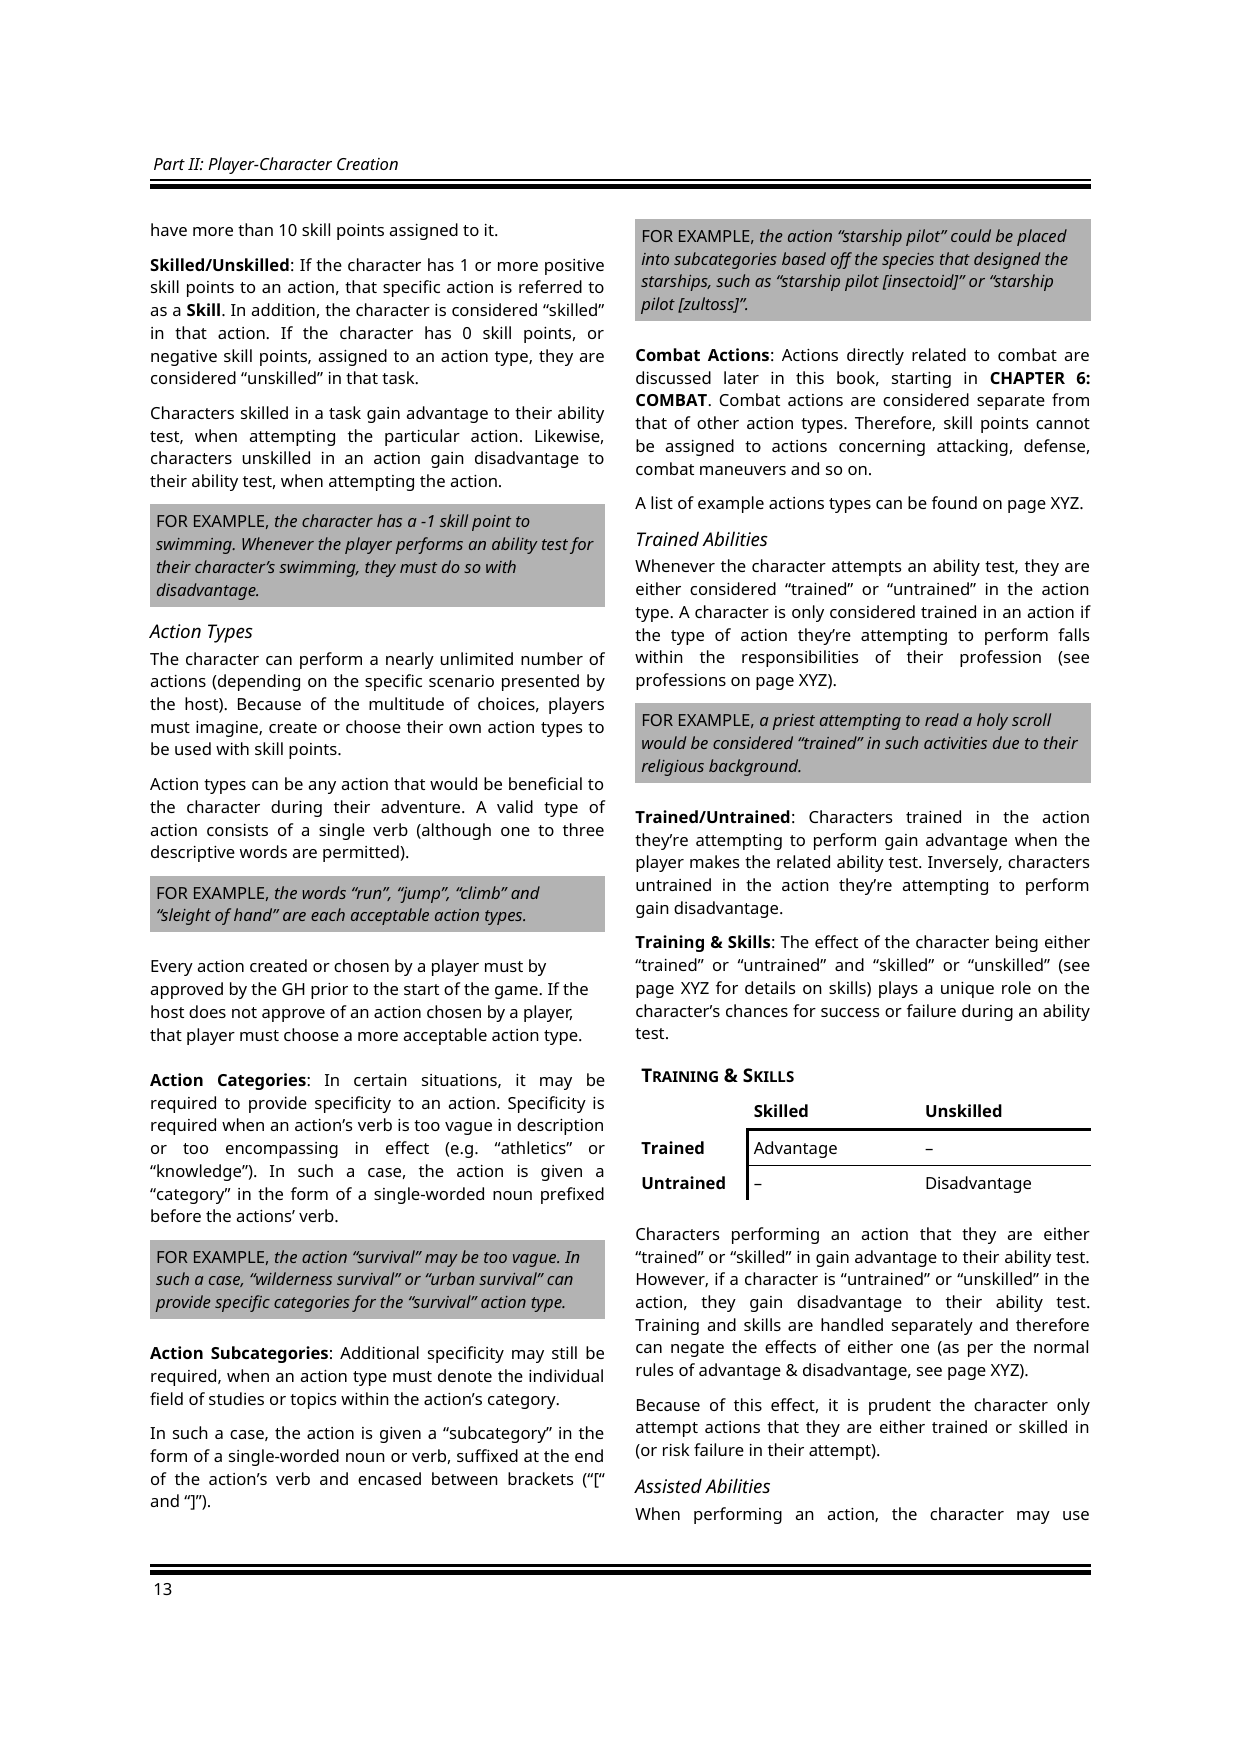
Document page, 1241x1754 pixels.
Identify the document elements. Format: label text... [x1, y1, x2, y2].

text Skilled/Unskilled: If the character has 1 or more positive skill points to an action, that specific action is referred to as a Skill. In addition, the character is considered “skilled” in that action. If the character has 0 skill points, or negative skill points, assigned to an action type, they are considered “unskilled” in that task. [150, 253, 605, 389]
text Trained/Untrained: Characters trained in the action they’re attempting to perform gain advantage when the player makes the related ability test. Inversely, characters untrained in the action they’re attempting to perform gain disadvantage. [635, 783, 1091, 919]
table_header FOR EXAMPLE, the words “run”, “jump”, “climb” and “sleight of hand” are each acceptable action types. [150, 876, 605, 932]
text Action types can be any action that would be beneficial to the character during their adventure. A valid type of action consists of a single verb (although one to three descriptive words are permitted). [150, 773, 605, 863]
table_cell Skilled [748, 1094, 919, 1128]
text Characters performing an action that they are either “trained” or “skilled” in gain advantage to their ability test. However, if a character is “untrained” or “unskilled” in the action, they gain disadvantage to their ability test. Training and skills are handled separately and therefore can negate the effects of either one (as per the normal rules of advantage & disadvantage, see page XYZ). [635, 1200, 1091, 1381]
text Training & Skills: The effect of the character being either “trained” or “untrained” and “skilled” or “unskilled” (see page XYZ for details on skills) plays a unique role on the character’s chances for success or failure during an ability test. [635, 931, 1091, 1045]
text Action Categories: In certain situations, it may be required to provide specificity to an action. Specificity is required when an action’s verb is too vague in description or too encompassing in effect (e.g. “athletics” or “knowledge”). In such a case, the action is given a “category” in the form of a single-worded noun prefixed before the actions’ verb. [150, 1069, 605, 1228]
text Combat Actions: Actions directly related to combat are discussed later in this book, starting in CHAPTER 6: COMBAT. Combat actions are considered separate from that of other action types. Therefore, skill points cannot be assigned to actions concerning attacking, defense, combat maneuvers and so on. [635, 344, 1091, 480]
table_cell Disadvantage [919, 1166, 1091, 1200]
text Whenever the character attempts an ability test, they are either considered “trained” or “untrained” in the action type. A character is only considered trained in an action if the type of action they’re attempting to perform falls within the responsibilities of their profession (see professions on page XYZ). [635, 555, 1091, 691]
text In such a case, the action is given a “subcategory” in the form of a single-worded noun or verb, suffixed at the end of the action’s verb and encased between brackets (“[“ and “]”). [150, 1422, 605, 1513]
text When performing an action, the character may use [635, 1502, 1091, 1525]
table_cell [635, 1094, 748, 1128]
text A list of example actions types can be found on page XYZ. [635, 492, 1091, 514]
table_cell – [919, 1131, 1091, 1165]
table_cell Advantage [749, 1131, 919, 1165]
text The character can perform a nearly unlimited number of actions (depending on the specific scenario presented by the host). Because of the multitude of choices, players must imagine, create or choose their own action types to be used with skill points. [150, 647, 605, 761]
text Trained Abilities [635, 527, 1091, 552]
text Characters skilled in a task gain advantage to their ability test, when attempting the particular action. Likewise, characters unskilled in an action gain disadvantage to their ability test, when attempting the action. [150, 402, 605, 492]
table_cell Unskilled [919, 1094, 1091, 1128]
text Action Subcategories: Additional specificity may still be required, when an action type must denote the individual field of studies or topics within the action’s category. [150, 1342, 605, 1410]
table_header FOR EXAMPLE, the character has a -1 skill point to swimming. Whenever the player performs an ability test for their character’s swimming, they must do so with disadvantage. [150, 504, 605, 607]
text Action Types [150, 619, 605, 644]
table_cell – [749, 1166, 919, 1200]
table_header FOR EXAMPLE, the action “survival” may be too vague. In such a case, “wilderness survival” or “urban survival” can provide specific categories for the “survival” action type. [150, 1240, 605, 1319]
table_cell Untrained [635, 1165, 746, 1200]
table_header FOR EXAMPLE, the action “starship pilot” could be placed into subcategories based off the species that designed the starships, such as “starship pilot [insectoid]” or “starship pilot [zultoss]”. [635, 219, 1091, 321]
table_cell Trained [635, 1128, 746, 1165]
table_header FOR EXAMPLE, a priest attempting to read a holy scroll would be considered “trained” in such activities due to their religious background. [635, 703, 1091, 783]
text have more than 10 skill points assigned to it. [150, 219, 605, 241]
text Every action created or chosen by a player must by approved by the GH prior to the start of the game. If the host does not approve of an action chosen by a player, that player must choose a more acceptable action type. [150, 932, 605, 1046]
text Assisted Abilities [635, 1473, 1091, 1499]
table_header Training & Skills [635, 1057, 1091, 1094]
text Because of this effect, it is prudent the character only attempt actions that they are either trained or skilled in (or risk failure in their attempt). [635, 1393, 1091, 1462]
